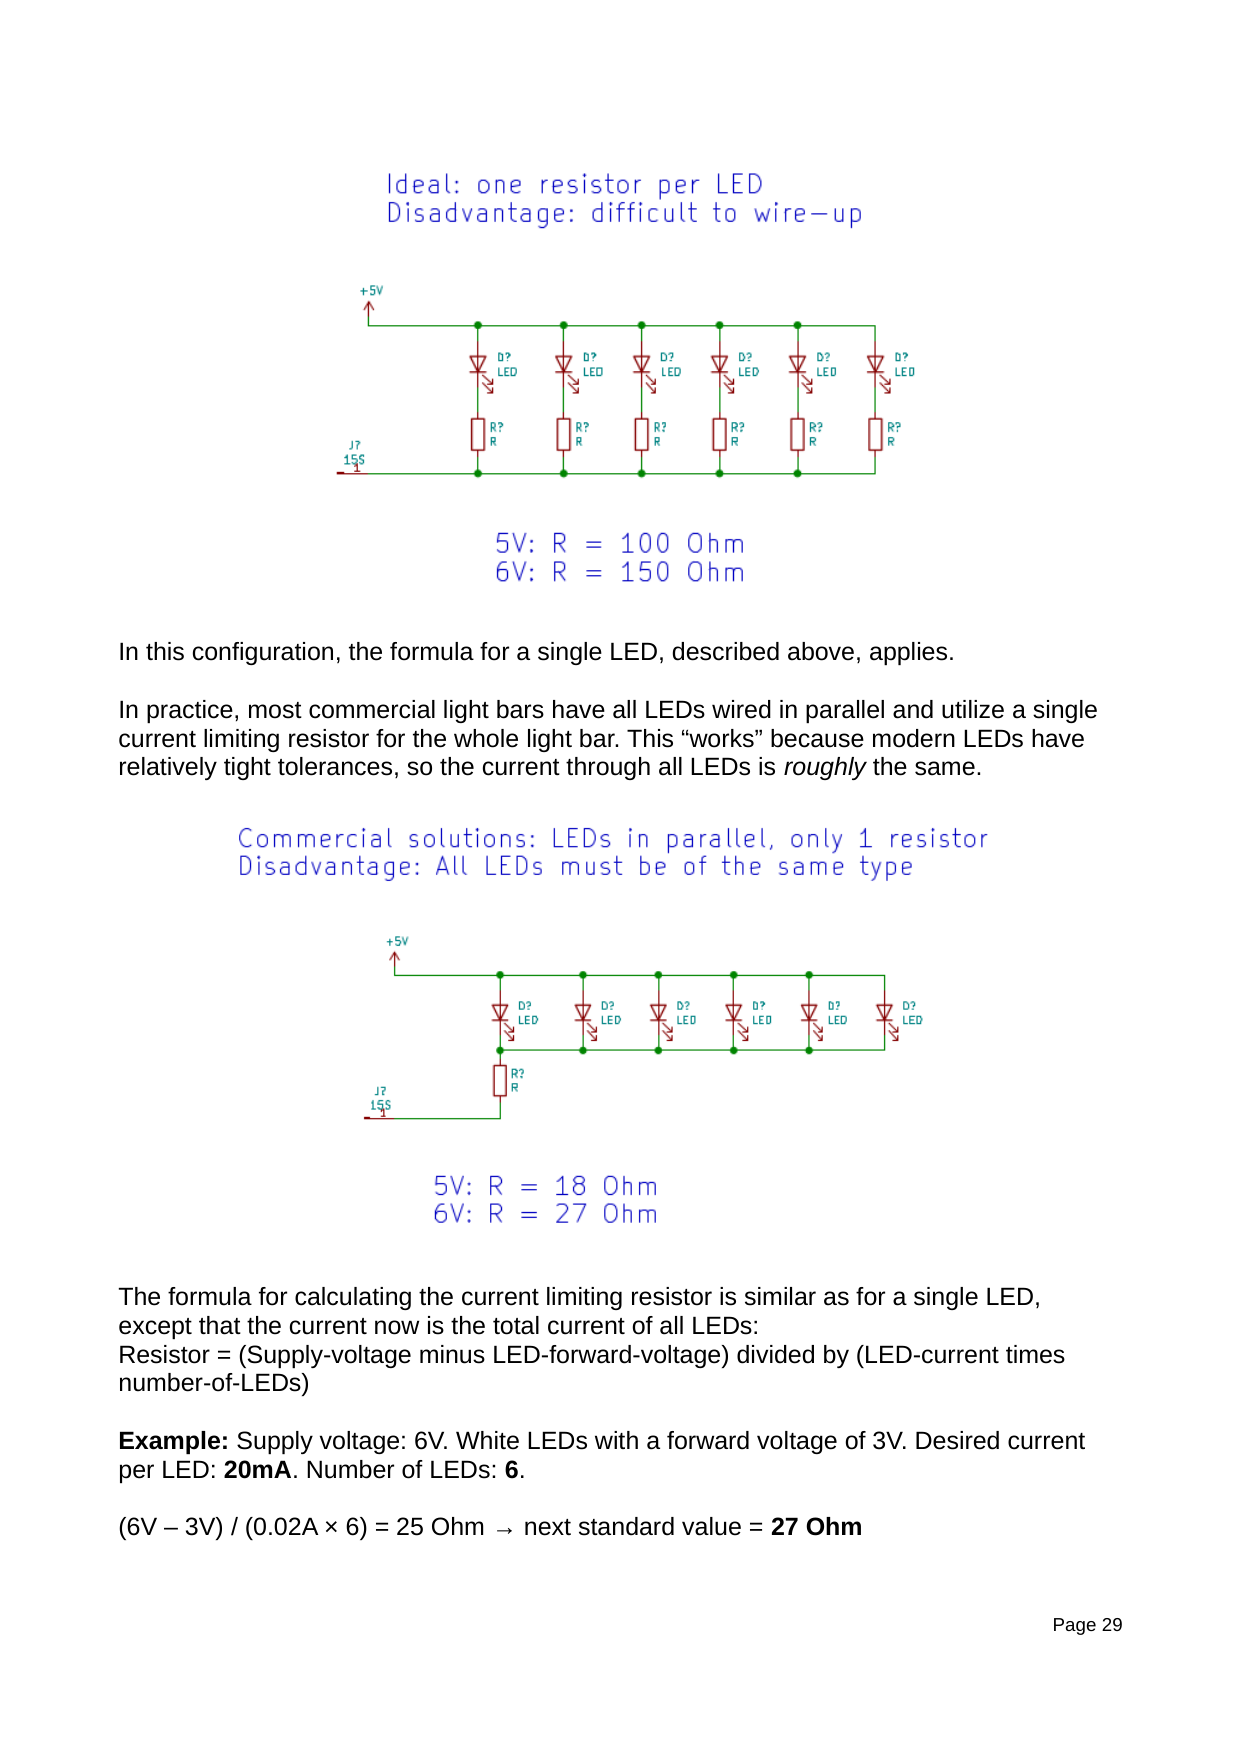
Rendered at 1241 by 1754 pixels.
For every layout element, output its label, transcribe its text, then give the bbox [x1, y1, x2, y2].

text In practice, most commercial light bars have all LEDs wired in parallel and utilize a single current limiting resistor for the whole light bar. This “works” because modern LEDs have relatively tight tolerances, so the current through all LEDs is roughly the same. [118, 695, 1122, 781]
text (6V – 3V) / (0.02A × 6) = 25 Ohm → next standard value = 27 Ohm [118, 1512, 1122, 1541]
picture [220, 798, 1021, 1265]
text The formula for calculating the current limiting resistor is similar as for a single LED, except that the current now is the total current of all LEDs: [118, 1282, 1122, 1339]
picture [281, 135, 959, 620]
text Example: Supply voltage: 6V. White LEDs with a forward voltage of 3V. Desired current per LED: 20mA. Number of LEDs: 6. [118, 1426, 1122, 1483]
text Resistor = (Supply-voltage minus LED-forward-voltage) divided by (LED-current times number-of-LEDs) [118, 1339, 1122, 1397]
text In this configuration, the formula for a single LED, described above, applies. [118, 637, 1122, 666]
